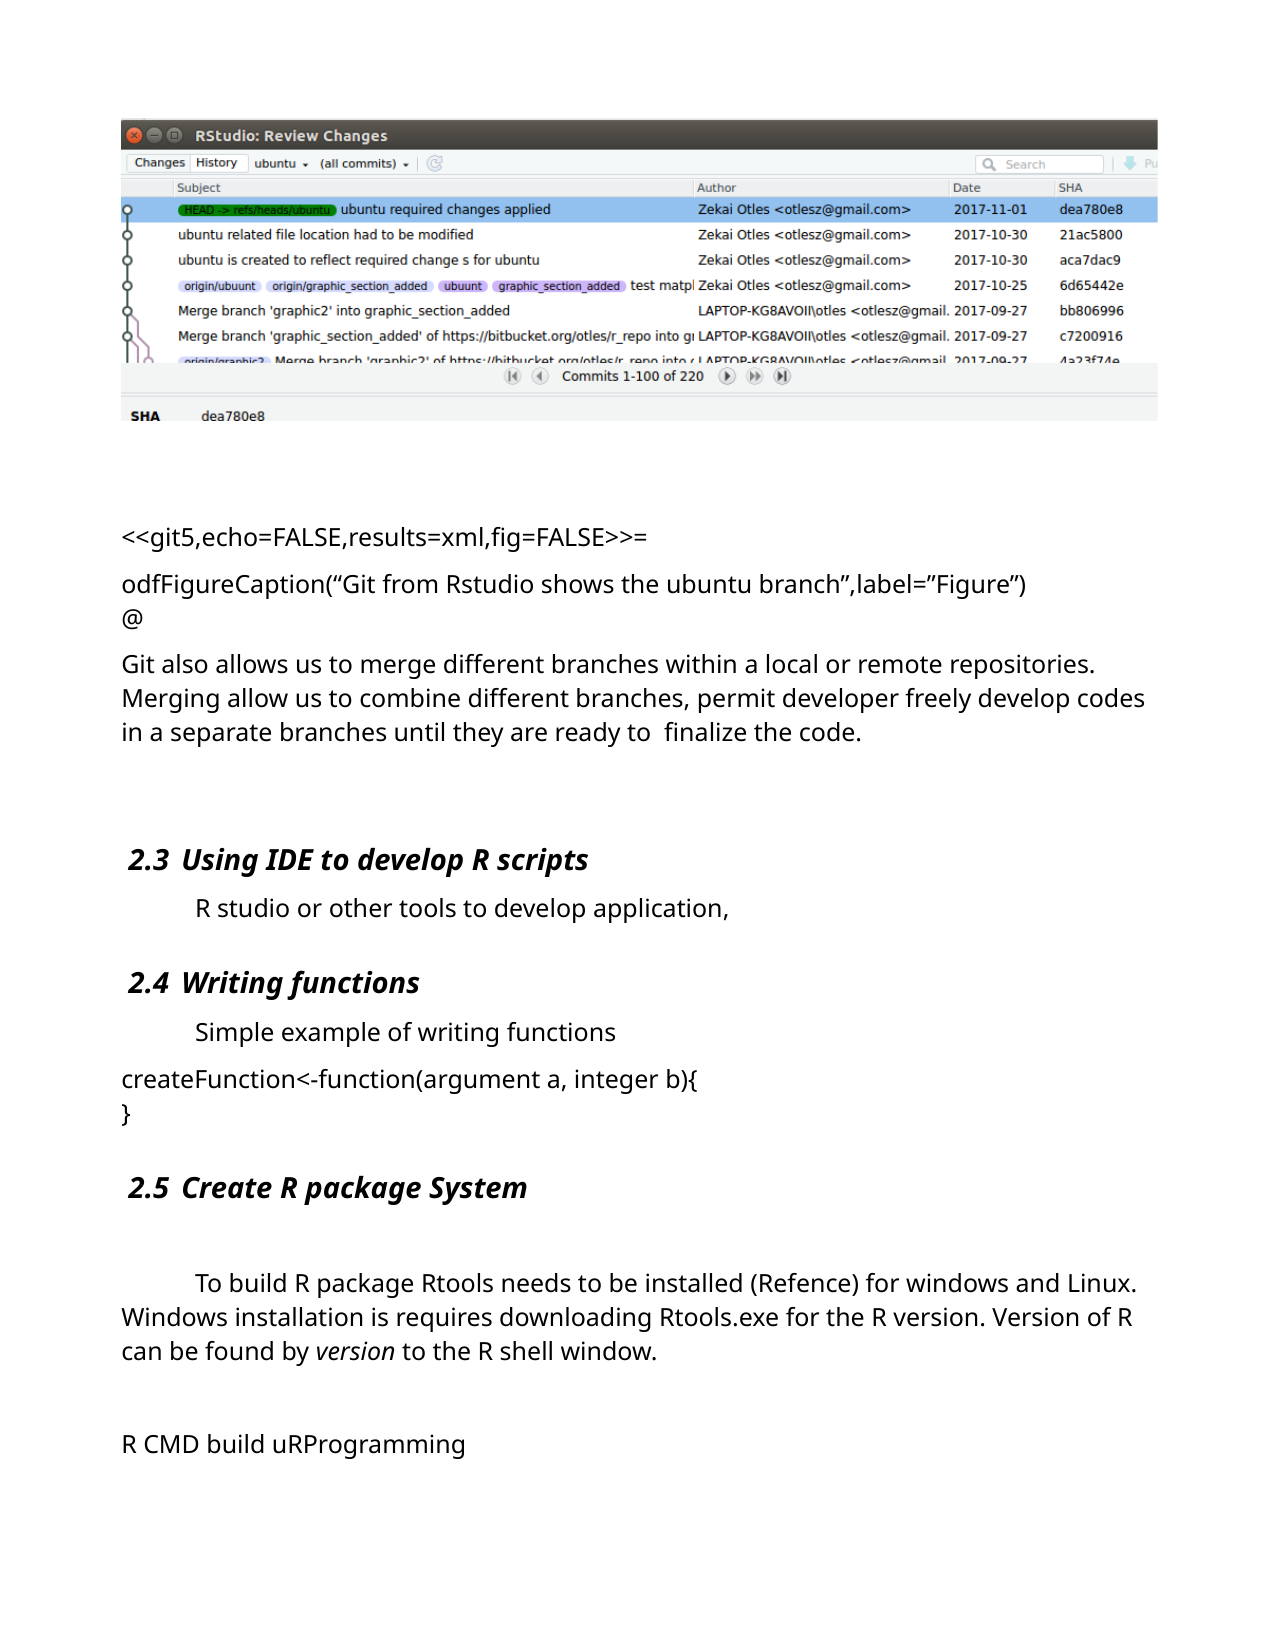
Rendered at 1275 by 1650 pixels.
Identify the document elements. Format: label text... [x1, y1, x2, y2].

text Simple example of writing functions [121, 1015, 1158, 1049]
text R CMD build uRProgramming [121, 1427, 1158, 1461]
subtitle Writing functions [121, 963, 1158, 1002]
text Git also allows us to merge different branches within a local or remote repositories. Merging allow us to combine different branches, permit developer freely develop codes in a separate branches until they are ready to finalize the code. [121, 647, 1158, 749]
picture [121, 118, 1158, 421]
subtitle Create R package System [121, 1167, 1158, 1207]
text <<git5,echo=FALSE,results=xml,fig=FALSE>>= [121, 520, 1158, 554]
text To build R package Rtools needs to be installed (Refence) for windows and Linux. Windows installation is requires downloading Rtools.exe for the R version. Version of R can be found by version to the R shell window. [121, 1266, 1158, 1368]
subtitle Using IDE to develop R scripts [121, 839, 1158, 878]
text @ [121, 600, 1158, 634]
text createFunction<-function(argument a, integer b){ } [121, 1061, 1158, 1129]
text R studio or other tools to develop application, [121, 891, 1158, 925]
text odfFigureCaption(“Git from Rstudio shows the ubuntu branch”,label=”Figure”) [121, 566, 1158, 600]
